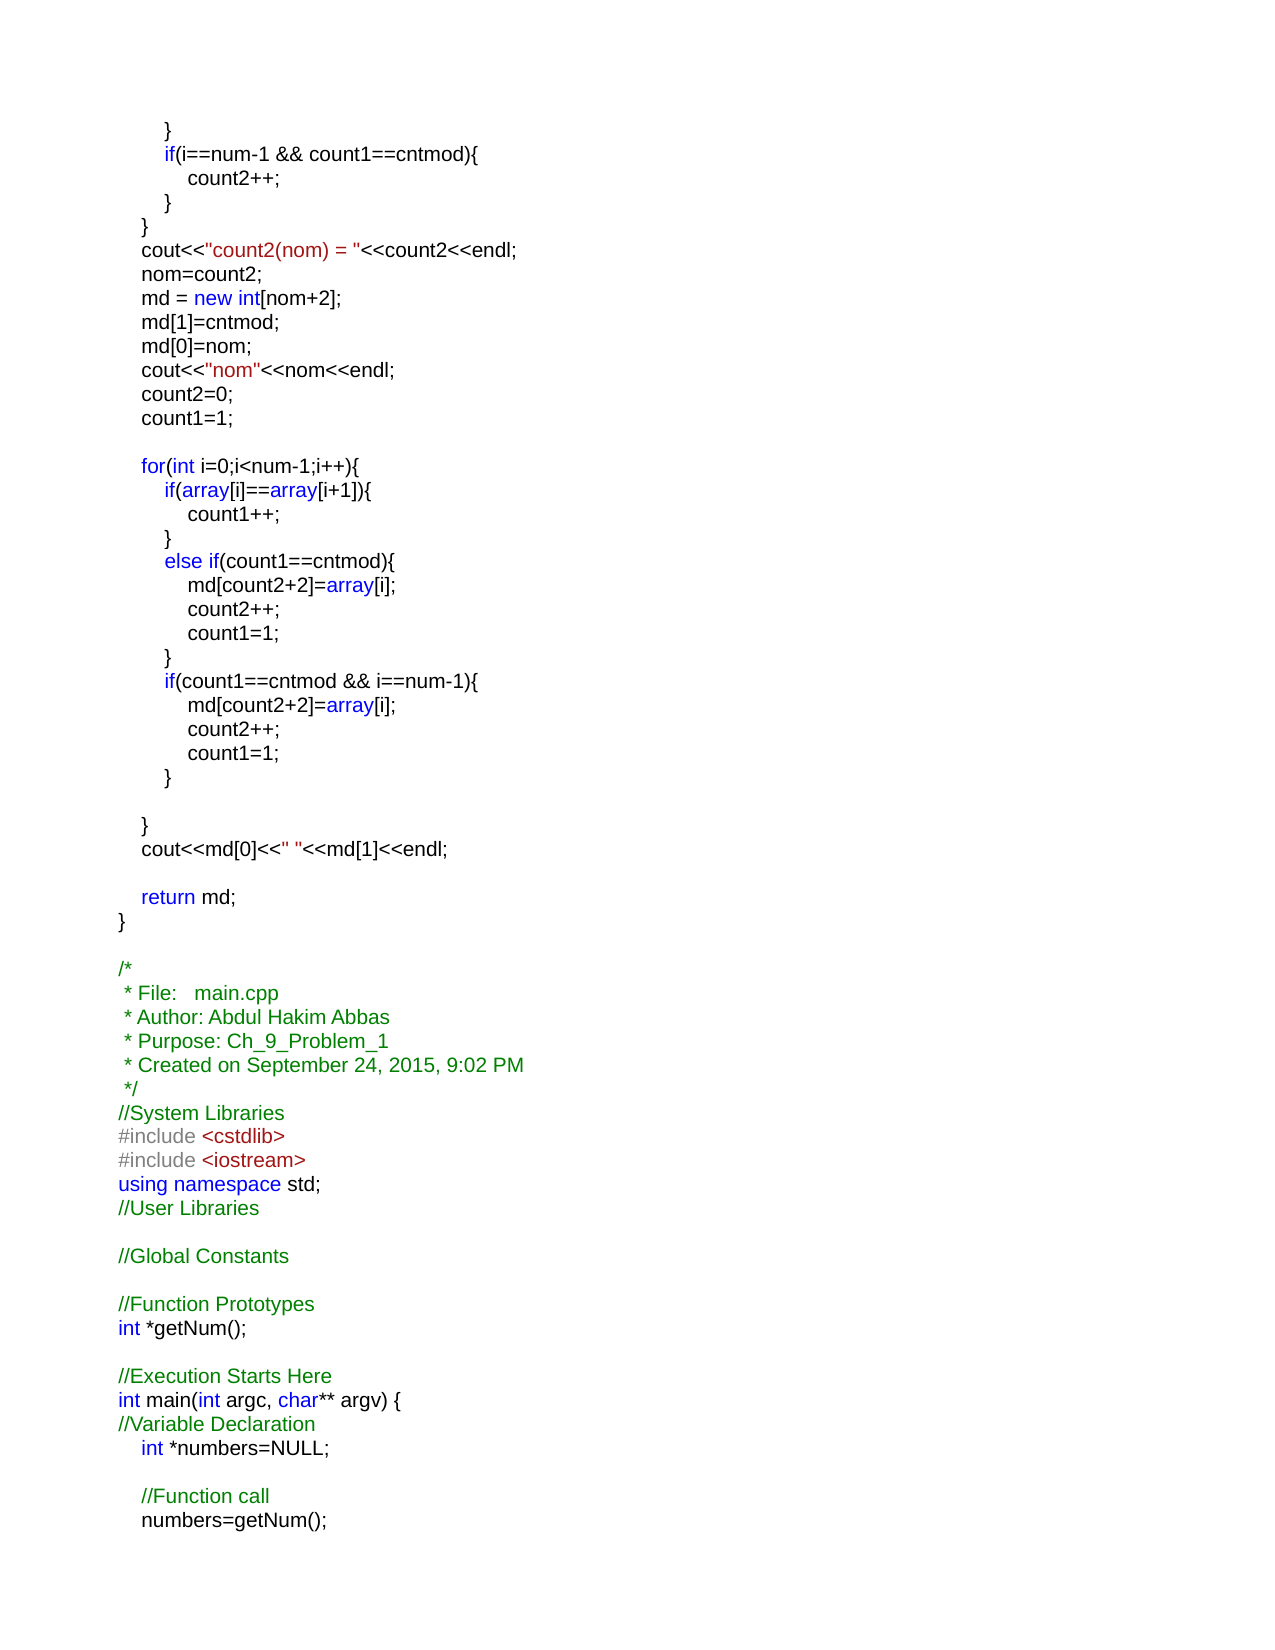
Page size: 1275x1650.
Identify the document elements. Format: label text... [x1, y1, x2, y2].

text count2++; [118, 717, 1157, 741]
text } [118, 190, 1157, 214]
text if(count1==cntmod && i==num-1){ [118, 669, 1157, 693]
text count1=1; [118, 741, 1157, 765]
text for(int i=0;i<num-1;i++){ [118, 453, 1157, 477]
text int main(int argc, char** argv) { [118, 1388, 1157, 1412]
text //Function Prototypes [118, 1292, 1157, 1316]
text #include <cstdlib> [118, 1124, 1157, 1148]
text //Execution Starts Here [118, 1364, 1157, 1388]
text * Purpose: Ch_9_Problem_1 [118, 1028, 1157, 1052]
text if(i==num-1 && count1==cntmod){ [118, 142, 1157, 166]
text //Function call [118, 1484, 1157, 1508]
text count1=1; [118, 621, 1157, 645]
text //System Libraries [118, 1100, 1157, 1124]
text nom=count2; [118, 262, 1157, 286]
text numbers=getNum(); [118, 1508, 1157, 1532]
text } [118, 525, 1157, 549]
text md = new int[nom+2]; [118, 286, 1157, 310]
text cout<<"count2(nom) = "<<count2<<endl; [118, 238, 1157, 262]
text * File: main.cpp [118, 981, 1157, 1004]
text //Global Constants [118, 1244, 1157, 1268]
text cout<<"nom"<<nom<<endl; [118, 358, 1157, 382]
text } [118, 909, 1157, 933]
text /* [118, 957, 1157, 981]
text return md; [118, 885, 1157, 909]
text //Variable Declaration [118, 1412, 1157, 1436]
text */ [118, 1076, 1157, 1100]
text * Created on September 24, 2015, 9:02 PM [118, 1052, 1157, 1076]
text } [118, 118, 1157, 142]
text count2++; [118, 166, 1157, 190]
text md[0]=nom; [118, 334, 1157, 358]
text count2++; [118, 597, 1157, 621]
text } [118, 765, 1157, 789]
text count2=0; [118, 382, 1157, 406]
text int *getNum(); [118, 1316, 1157, 1340]
text } [118, 645, 1157, 669]
text md[1]=cntmod; [118, 310, 1157, 334]
text * Author: Abdul Hakim Abbas [118, 1004, 1157, 1028]
text md[count2+2]=array[i]; [118, 693, 1157, 717]
text } [118, 214, 1157, 238]
text cout<<md[0]<<" "<<md[1]<<endl; [118, 837, 1157, 861]
text md[count2+2]=array[i]; [118, 573, 1157, 597]
text int *numbers=NULL; [118, 1436, 1157, 1460]
text } [118, 813, 1157, 837]
text //User Libraries [118, 1196, 1157, 1220]
text using namespace std; [118, 1172, 1157, 1196]
text if(array[i]==array[i+1]){ [118, 477, 1157, 501]
text #include <iostream> [118, 1148, 1157, 1172]
text else if(count1==cntmod){ [118, 549, 1157, 573]
text count1++; [118, 501, 1157, 525]
text count1=1; [118, 406, 1157, 429]
